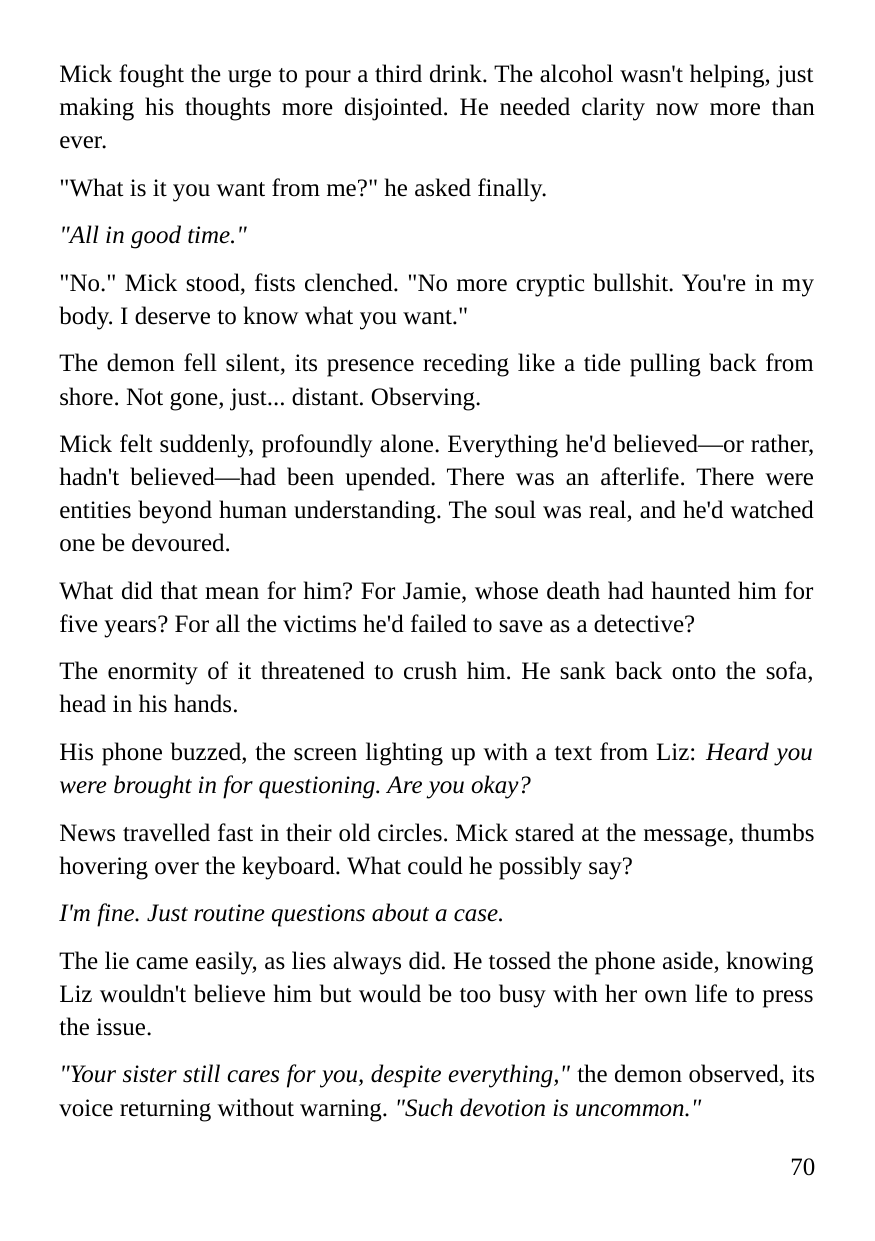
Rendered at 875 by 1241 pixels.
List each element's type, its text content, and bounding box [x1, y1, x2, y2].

text Mick felt suddenly, profoundly alone. Everything he'd believed—or rather, hadn't believed—had been upended. There was an afterlife. There were entities beyond human understanding. The soul was real, and he'd watched one be devoured. [59, 429, 815, 557]
text "What is it you want from me?" he asked finally. [59, 173, 815, 201]
text "No." Mick stood, fists clenched. "No more cryptic bullshit. You're in my body. I deserve to know what you want." [59, 268, 815, 330]
text "All in good time." [59, 220, 815, 249]
text The lie came easily, as lies always did. He tossed the phone aside, knowing Liz wouldn't believe him but would be too busy with her own life to press the issue. [59, 946, 815, 1041]
text I'm fine. Just routine questions about a case. [59, 898, 815, 927]
text News travelled fast in their old circles. Mick stared at the message, thumbs hovering over the keyboard. What could he possibly say? [59, 818, 815, 879]
text What did that mean for him? For Jamie, whose death had haunted him for five years? For all the victims he'd failed to save as a detective? [59, 576, 815, 638]
text The demon fell silent, its presence receding like a tide pulling back from shore. Not gone, just... distant. Observing. [59, 348, 815, 410]
text The enormity of it threatened to crush him. He sank back onto the sofa, head in his hands. [59, 656, 815, 718]
text His phone buzzed, the screen lighting up with a text from Liz: Heard you were brought in for questioning. Are you okay? [59, 737, 815, 799]
text "Your sister still cares for you, despite everything," the demon observed, its voice returning without warning. "Such devotion is uncommon." [59, 1059, 815, 1121]
text Mick fought the urge to pour a third drink. The alcohol wasn't helping, just making his thoughts more disjointed. He needed clarity now more than ever. [59, 59, 815, 154]
